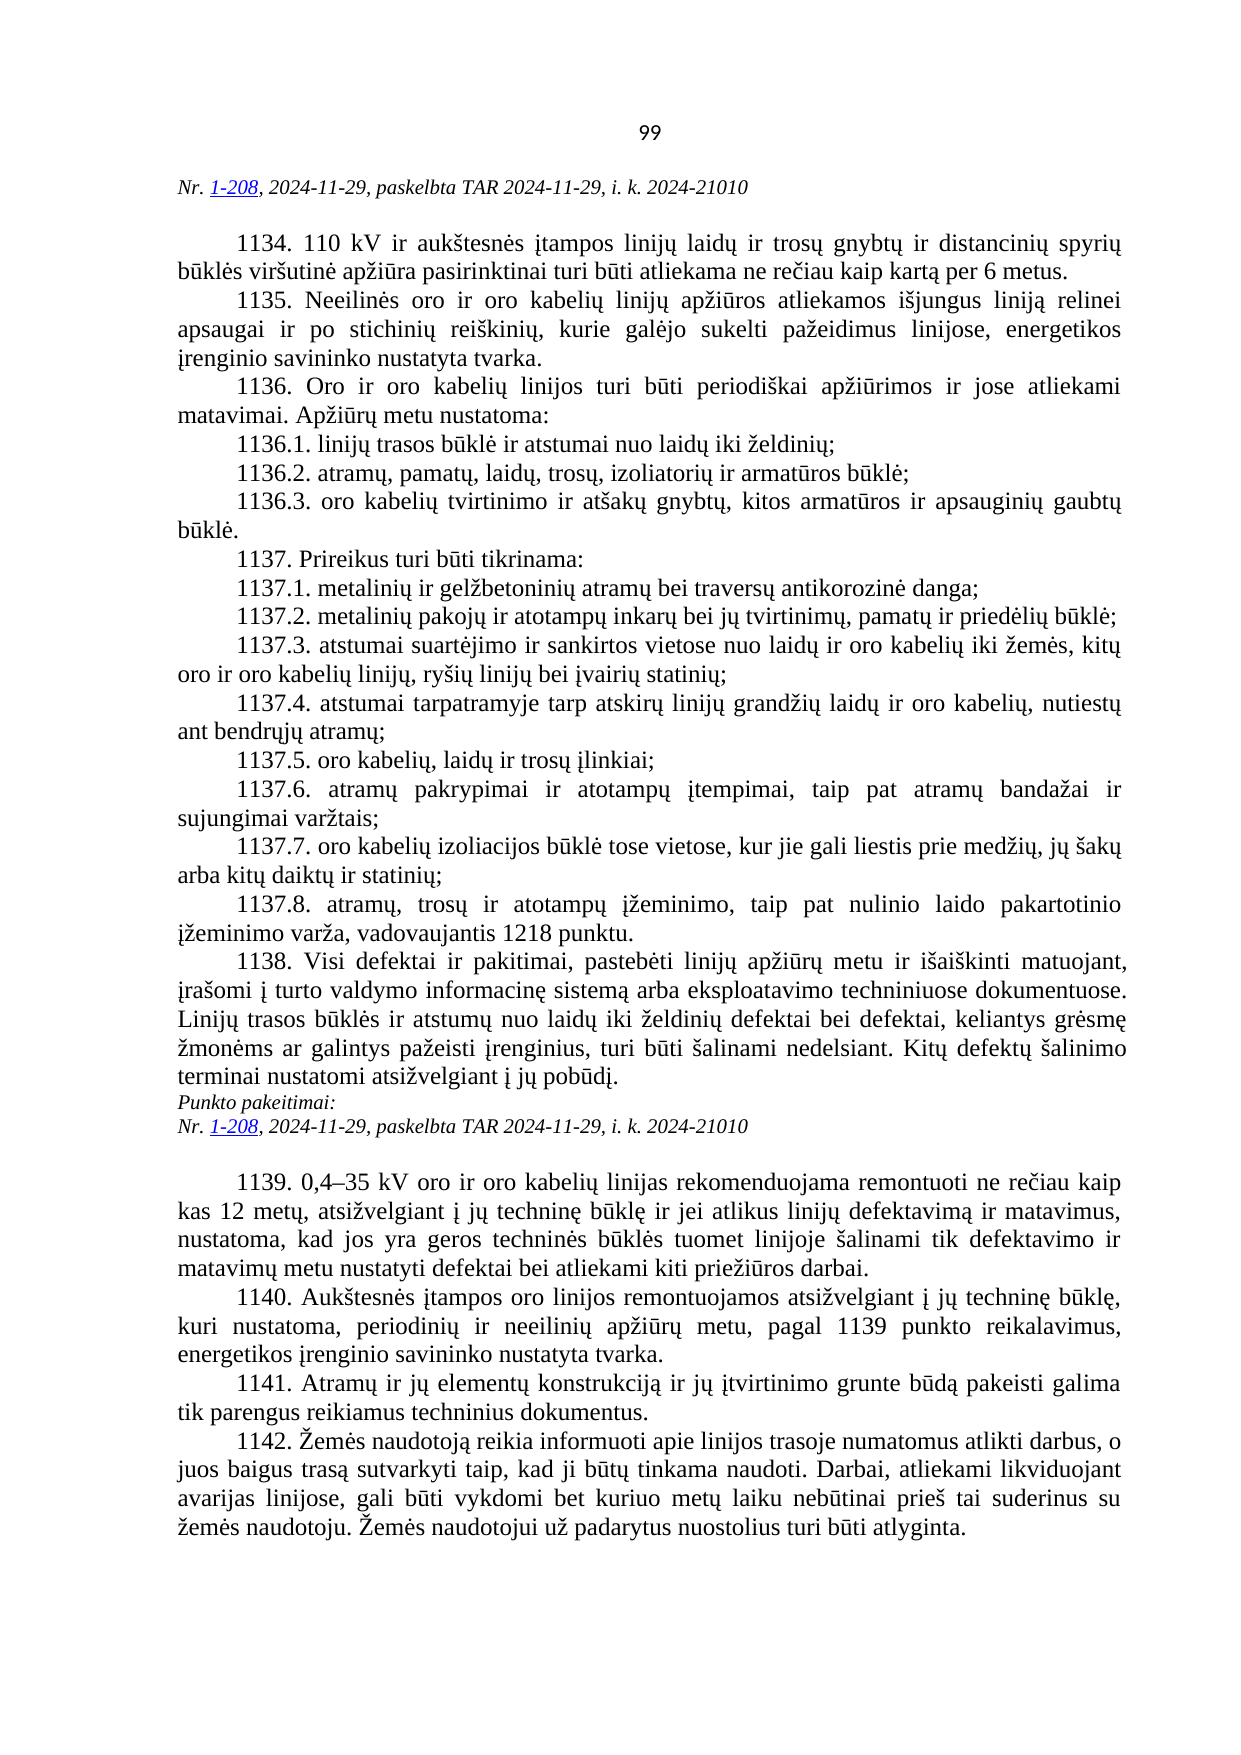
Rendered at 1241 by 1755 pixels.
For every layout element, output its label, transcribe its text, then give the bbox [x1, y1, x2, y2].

text 1142. Žemės naudotoją reikia informuoti apie linijos trasoje numatomus atlikti darbus, o juos baigus trasą sutvarkyti taip, kad ji būtų tinkama naudoti. Darbai, atliekami likviduojant avarijas linijose, gali būti vykdomi bet kuriuo metų laiku nebūtinai prieš tai suderinus su žemės naudotoju. Žemės naudotojui už padarytus nuostolius turi būti atlyginta. [177, 1426, 1122, 1541]
text Nr. 1-208, 2024-11-29, paskelbta TAR 2024-11-29, i. k. 2024-21010 [177, 1114, 1122, 1138]
text 1137.6. atramų pakrypimai ir atotampų įtempimai, taip pat atramų bandažai ir sujungimai varžtais; [177, 774, 1122, 831]
text 1137.8. atramų, trosų ir atotampų įžeminimo, taip pat nulinio laido pakartotinio įžeminimo varža, vadovaujantis 1218 punktu. [177, 889, 1122, 946]
text 1139. 0,4–35 kV oro ir oro kabelių linijas rekomenduojama remontuoti ne rečiau kaip kas 12 metų, atsižvelgiant į jų techninę būklę ir jei atlikus linijų defektavimą ir matavimus, nustatoma, kad jos yra geros techninės būklės tuomet linijoje šalinami tik defektavimo ir matavimų metu nustatyti defektai bei atliekami kiti priežiūros darbai. [177, 1167, 1122, 1282]
text 1137.5. oro kabelių, laidų ir trosų įlinkiai; [177, 745, 1122, 774]
text 1136.2. atramų, pamatų, laidų, trosų, izoliatorių ir armatūros būklė; [177, 458, 1122, 486]
text 1137. Prireikus turi būti tikrinama: [177, 544, 1122, 573]
text 1141. Atramų ir jų elementų konstrukciją ir jų įtvirtinimo grunte būdą pakeisti galima tik parengus reikiamus techninius dokumentus. [177, 1368, 1122, 1426]
text Punkto pakeitimai: [177, 1090, 1122, 1114]
text 1134. 110 kV ir aukštesnės įtampos linijų laidų ir trosų gnybtų ir distancinių spyrių būklės viršutinė apžiūra pasirinktinai turi būti atliekama ne rečiau kaip kartą per 6 metus. [177, 228, 1122, 285]
text 1136.1. linijų trasos būklė ir atstumai nuo laidų iki želdinių; [177, 429, 1122, 458]
text Nr. 1-208, 2024-11-29, paskelbta TAR 2024-11-29, i. k. 2024-21010 [177, 175, 1122, 199]
text 1137.4. atstumai tarpatramyje tarp atskirų linijų grandžių laidų ir oro kabelių, nutiestų ant bendrųjų atramų; [177, 688, 1122, 745]
text 1137.7. oro kabelių izoliacijos būklė tose vietose, kur jie gali liestis prie medžių, jų šakų arba kitų daiktų ir statinių; [177, 831, 1122, 889]
text 1137.2. metalinių pakojų ir atotampų inkarų bei jų tvirtinimų, pamatų ir priedėlių būklė; [177, 601, 1122, 630]
text 1137.3. atstumai suartėjimo ir sankirtos vietose nuo laidų ir oro kabelių iki žemės, kitų oro ir oro kabelių linijų, ryšių linijų bei įvairių statinių; [177, 630, 1122, 688]
text 1140. Aukštesnės įtampos oro linijos remontuojamos atsižvelgiant į jų techninę būklę, kuri nustatoma, periodinių ir neeilinių apžiūrų metu, pagal 1139 punkto reikalavimus, energetikos įrenginio savininko nustatyta tvarka. [177, 1282, 1122, 1368]
text 1135. Neeilinės oro ir oro kabelių linijų apžiūros atliekamos išjungus liniją relinei apsaugai ir po stichinių reiškinių, kurie galėjo sukelti pažeidimus linijose, energetikos įrenginio savininko nustatyta tvarka. [177, 285, 1122, 371]
text 1138. Visi defektai ir pakitimai, pastebėti linijų apžiūrų metu ir išaiškinti matuojant, įrašomi į turto valdymo informacinę sistemą arba eksploatavimo techniniuose dokumentuose. Linijų trasos būklės ir atstumų nuo laidų iki želdinių defektai bei defektai, keliantys grėsmę žmonėms ar galintys pažeisti įrenginius, turi būti šalinami nedelsiant. Kitų defektų šalinimo terminai nustatomi atsižvelgiant į jų pobūdį. [177, 946, 1128, 1090]
text 1136. Oro ir oro kabelių linijos turi būti periodiškai apžiūrimos ir jose atliekami matavimai. Apžiūrų metu nustatoma: [177, 371, 1122, 429]
text 1137.1. metalinių ir gelžbetoninių atramų bei traversų antikorozinė danga; [177, 573, 1122, 601]
text 1136.3. oro kabelių tvirtinimo ir atšakų gnybtų, kitos armatūros ir apsauginių gaubtų būklė. [177, 486, 1122, 544]
